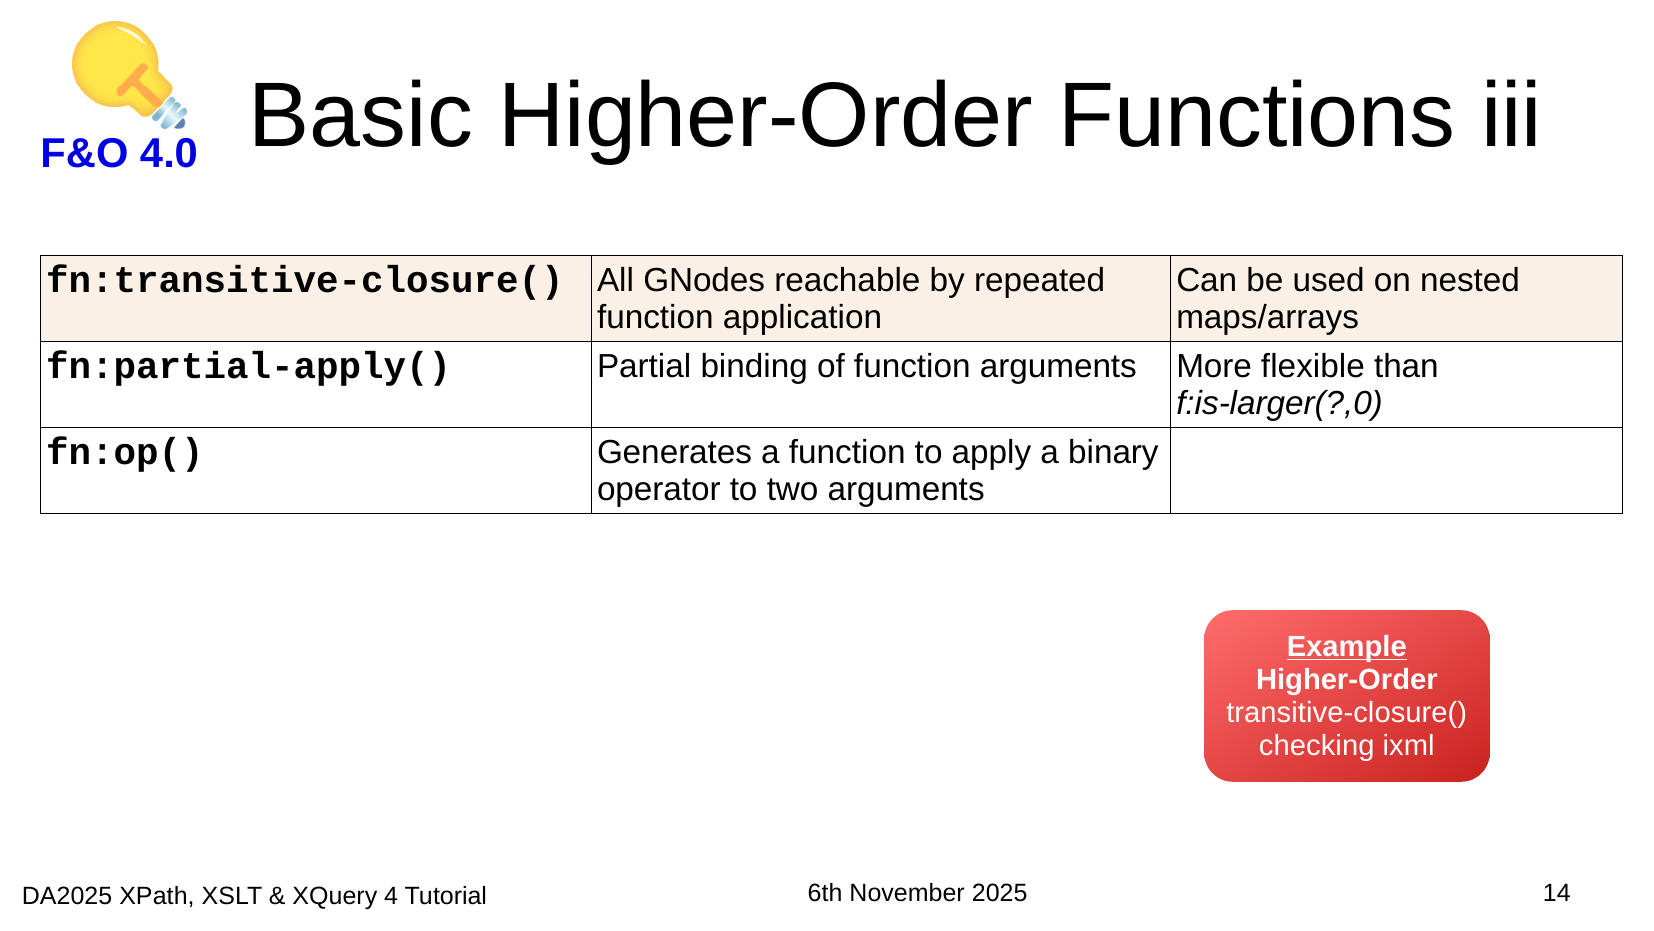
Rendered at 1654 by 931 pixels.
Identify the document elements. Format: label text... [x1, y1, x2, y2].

title Basic Higher-Order Functions iii [222, 37, 1571, 193]
table_cell [1171, 428, 1622, 513]
picture [72, 21, 187, 129]
table_cell fn:partial-apply() [41, 342, 591, 427]
table_cell Partial binding of function arguments [592, 342, 1170, 427]
table_cell fn:op() [41, 428, 591, 513]
table_cell Generates a function to apply a binary operator to two arguments [592, 428, 1170, 513]
text_box Example Higher-Order transitive-closure() checking ixml [1204, 610, 1490, 782]
table_cell More flexible than f:is-larger(?,0) [1171, 342, 1622, 427]
table_header Can be used on nested maps/arrays [1171, 256, 1622, 341]
table_header All GNodes reachable by repeated function application [592, 256, 1170, 341]
table_header fn:transitive-closure() [41, 256, 591, 341]
